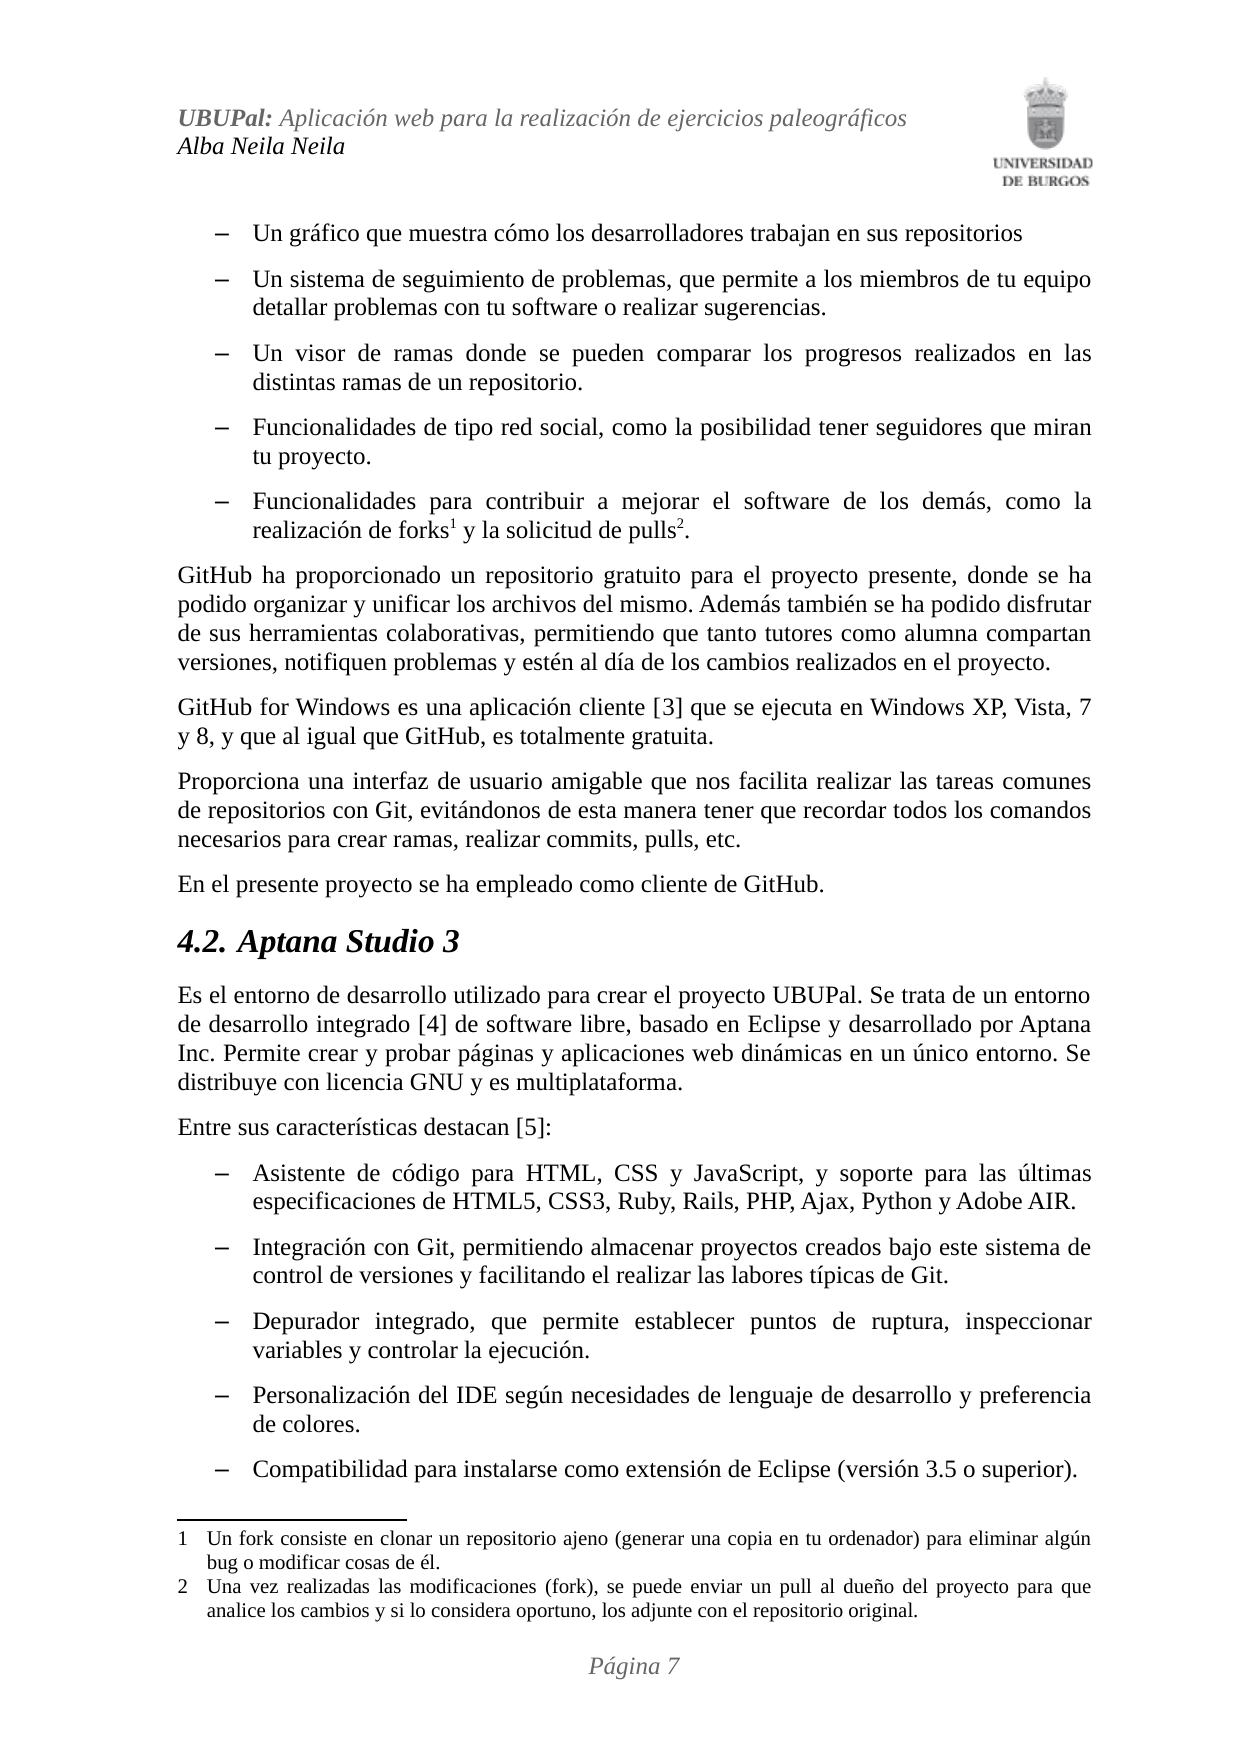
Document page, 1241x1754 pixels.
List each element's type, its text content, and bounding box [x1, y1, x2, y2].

text Entre sus características destacan [5]: [177, 1112, 1092, 1141]
list Funcionalidades de tipo red social, como la posibilidad tener seguidores que miran tu proyecto. [215, 412, 1092, 469]
list Un sistema de seguimiento de problemas, que permite a los miembros de tu equipo detallar problemas con tu software o realizar sugerencias. [215, 264, 1092, 321]
list Compatibilidad para instalarse como extensión de Eclipse (versión 3.5 o superior). [215, 1454, 1092, 1483]
list Funcionalidades para contribuir a mejorar el software de los demás, como la realización de forks y la solicitud de pulls. [215, 486, 1092, 544]
list Personalización del IDE según necesidades de lenguaje de desarrollo y preferencia de colores. [215, 1380, 1092, 1438]
text Proporciona una interfaz de usuario amigable que nos facilita realizar las tareas comunes de repositorios con Git, evitándonos de esta manera tener que recordar todos los comandos necesarios para crear ramas, realizar commits, pulls, etc. [177, 766, 1092, 852]
text Es el entorno de desarrollo utilizado para crear el proyecto UBUPal. Se trata de un entorno de desarrollo integrado [4] de software libre, basado en Eclipse y desarrollado por Aptana Inc. Permite crear y probar páginas y aplicaciones web dinámicas en un único entorno. Se distribuye con licencia GNU y es multiplataforma. [177, 981, 1092, 1096]
text GitHub ha proporcionado un repositorio gratuito para el proyecto presente, donde se ha podido organizar y unificar los archivos del mismo. Además también se ha podido disfrutar de sus herramientas colaborativas, permitiendo que tanto tutores como alumna compartan versiones, notifiquen problemas y estén al día de los cambios realizados en el proyecto. [177, 560, 1092, 675]
list Una vez realizadas las modificaciones (fork), se puede enviar un pull al dueño del proyecto para que analice los cambios y si lo considera oportuno, los adjunte con el repositorio original. [177, 1574, 1092, 1622]
subtitle Aptana Studio 3 [177, 922, 1092, 960]
list Asistente de código para HTML, CSS y JavaScript, y soporte para las últimas especificaciones de HTML5, CSS3, Ruby, Rails, PHP, Ajax, Python y Adobe AIR. [215, 1158, 1092, 1215]
picture [993, 77, 1093, 186]
list Un gráfico que muestra cómo los desarrolladores trabajan en sus repositorios [215, 218, 1092, 247]
list Un visor de ramas donde se pueden comparar los progresos realizados en las distintas ramas de un repositorio. [215, 338, 1092, 395]
list Integración con Git, permitiendo almacenar proyectos creados bajo este sistema de control de versiones y facilitando el realizar las labores típicas de Git. [215, 1232, 1092, 1289]
list Un fork consiste en clonar un repositorio ajeno (generar una copia en tu ordenador) para eliminar algún bug o modificar cosas de él. [177, 1526, 1092, 1574]
text GitHub for Windows es una aplicación cliente [3] que se ejecuta en Windows XP, Vista, 7 y 8, y que al igual que GitHub, es totalmente gratuita. [177, 692, 1092, 749]
list Depurador integrado, que permite establecer puntos de ruptura, inspeccionar variables y controlar la ejecución. [215, 1306, 1092, 1363]
text En el presente proyecto se ha empleado como cliente de GitHub. [177, 869, 1092, 898]
